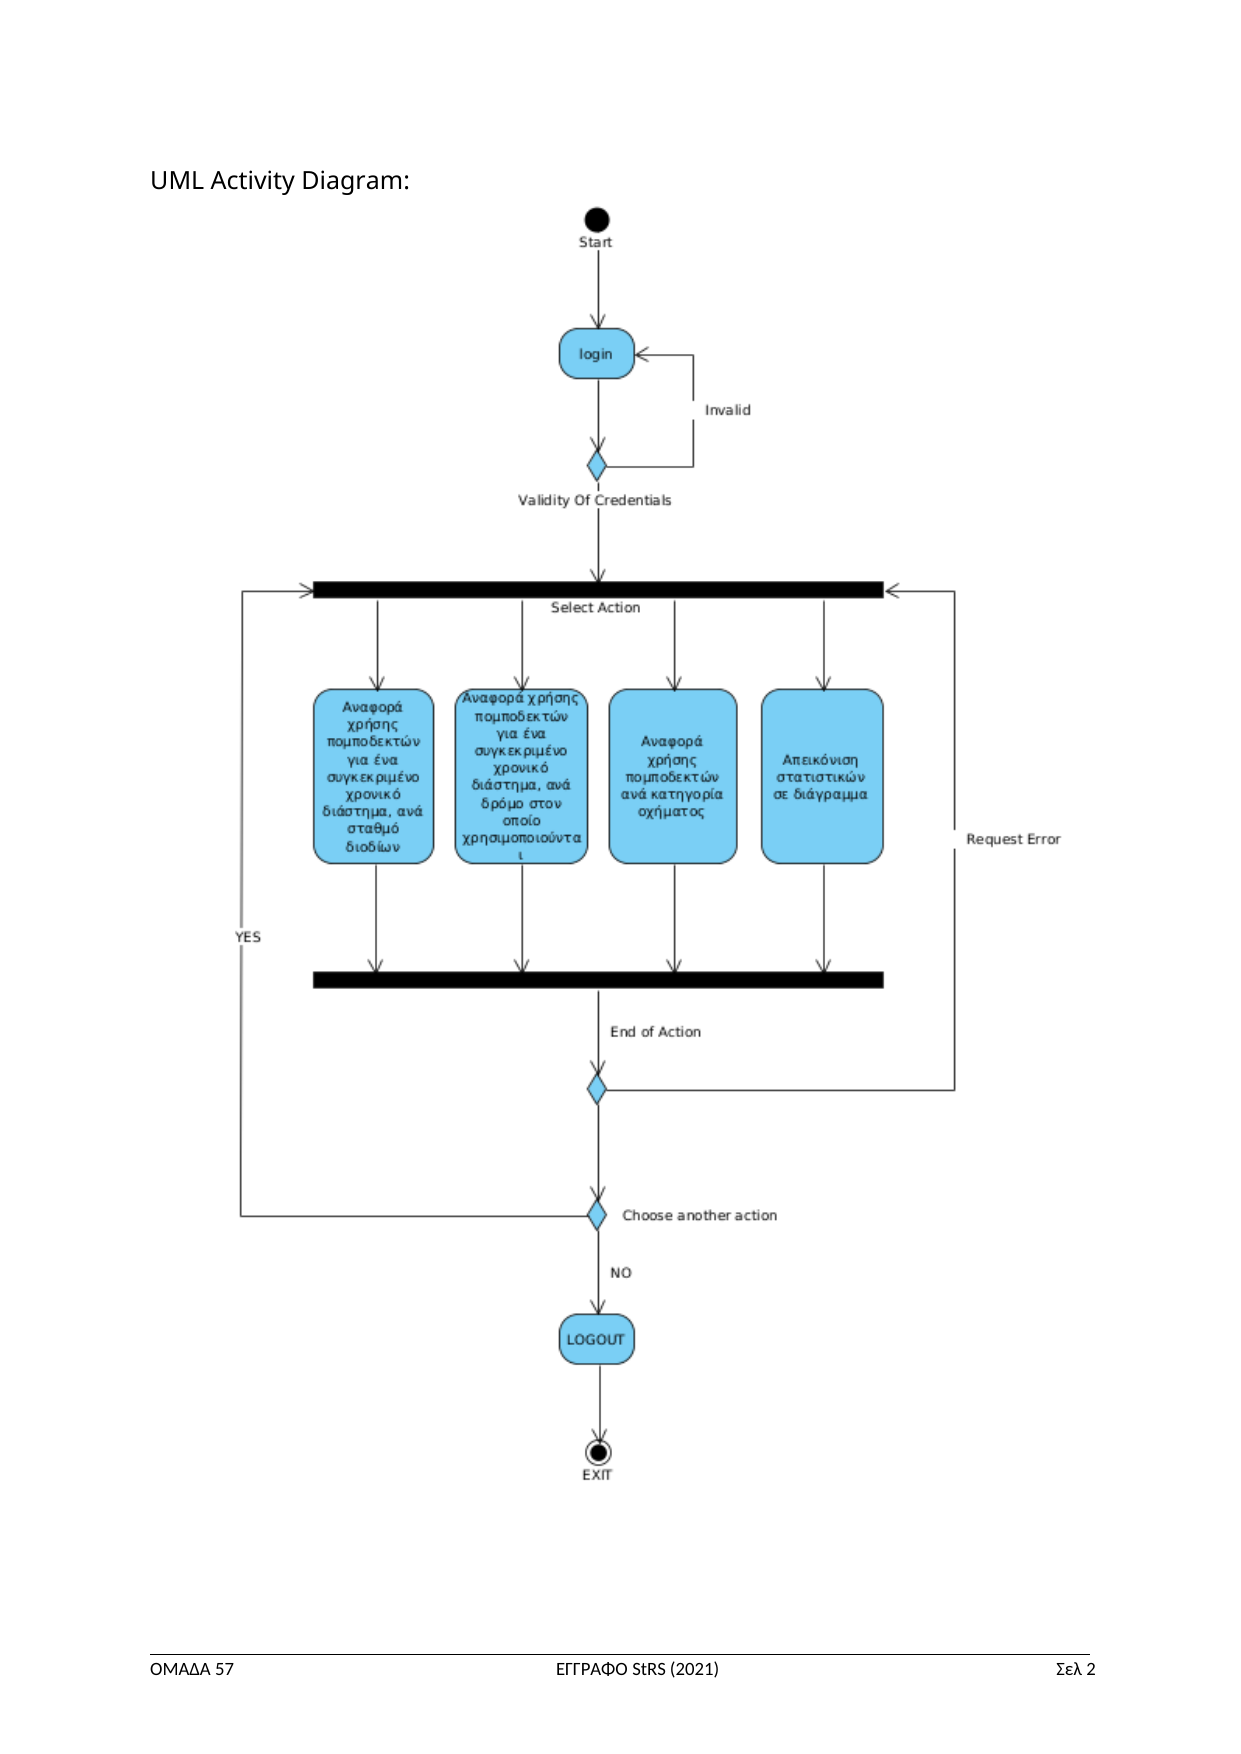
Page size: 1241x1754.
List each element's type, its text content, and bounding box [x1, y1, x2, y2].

text UML Activity Diagram: [150, 162, 1090, 196]
picture [150, 196, 1091, 1505]
